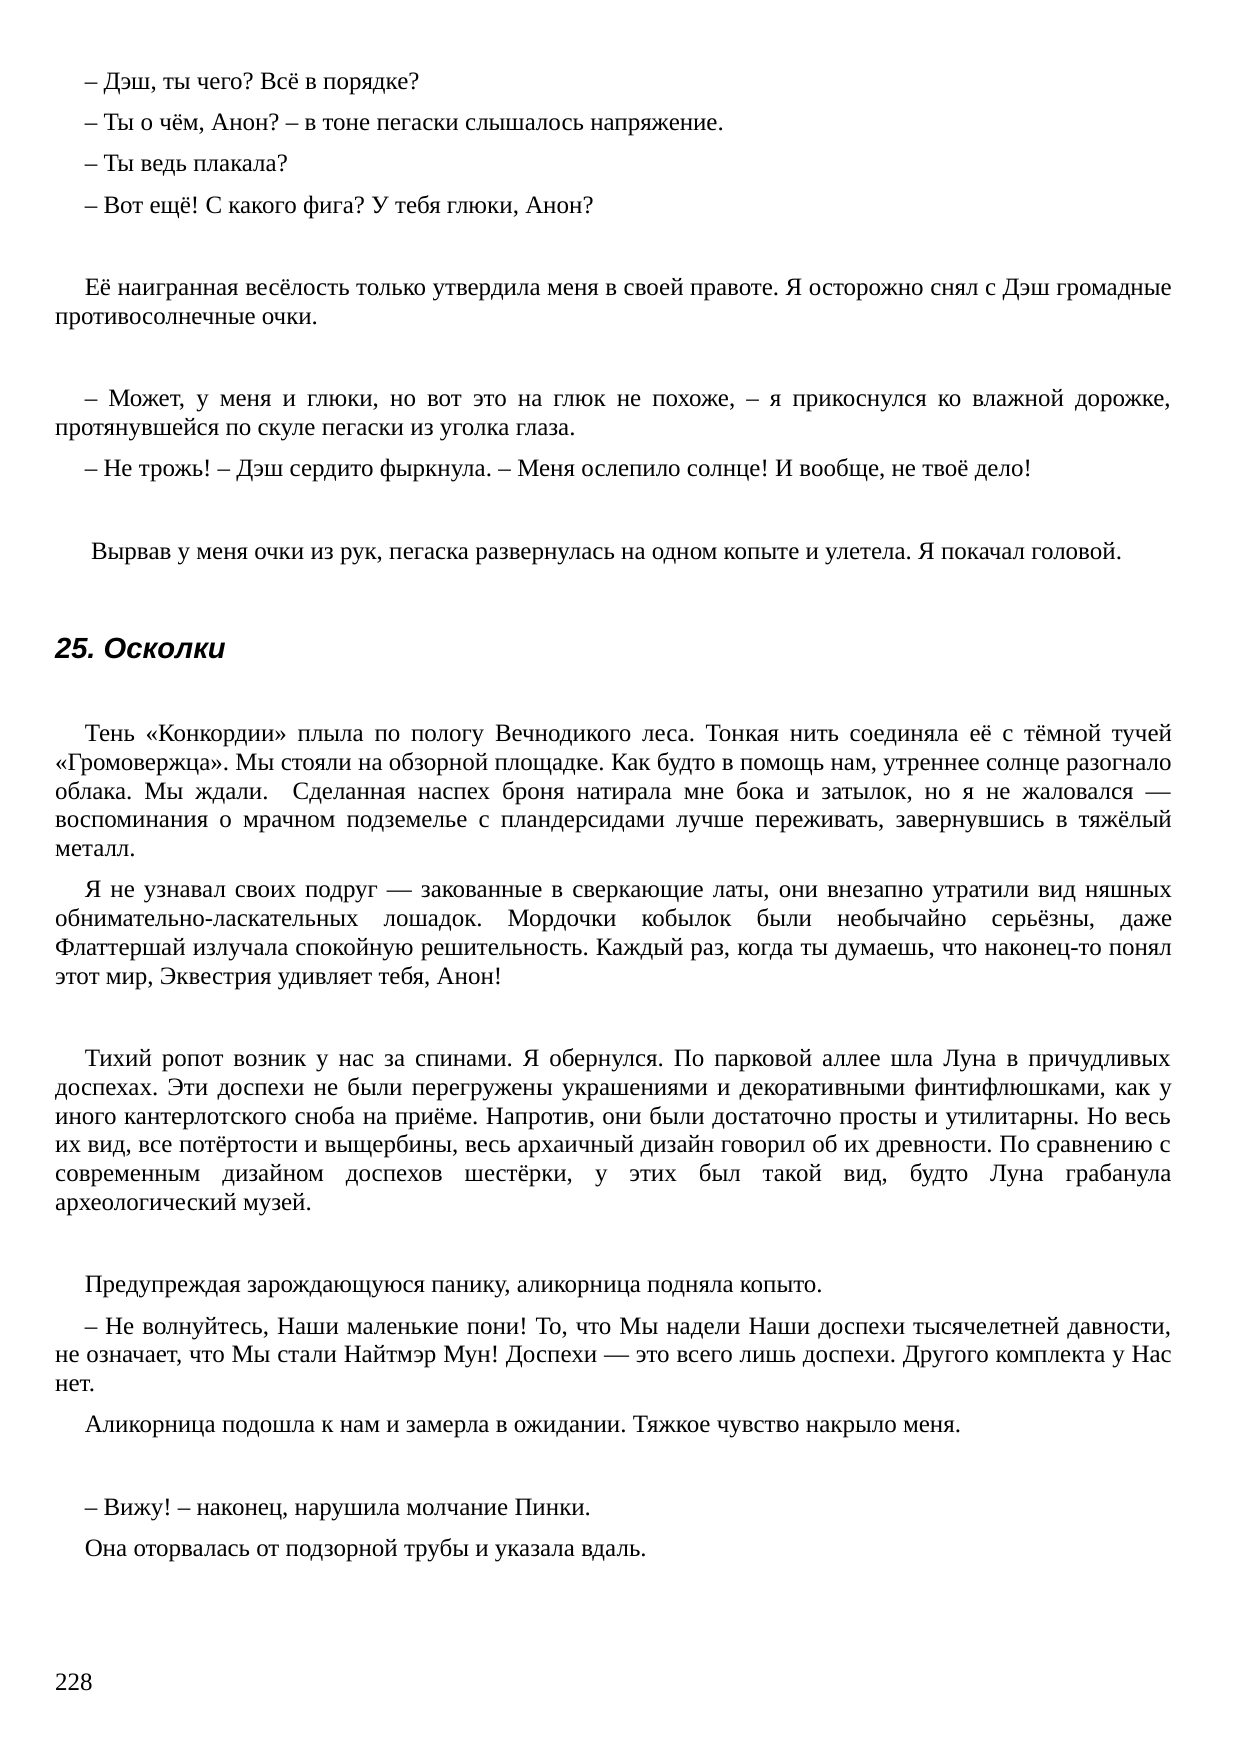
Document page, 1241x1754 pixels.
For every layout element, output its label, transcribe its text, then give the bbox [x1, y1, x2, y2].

text – Не трожь! – Дэш сердито фыркнула. – Меня ослепило солнце! И вообще, не твоё дело! [55, 453, 1173, 482]
text – Ты ведь плакала? [55, 148, 1173, 177]
text Тень «Конкордии» плыла по пологу Вечнодикого леса. Тонкая нить соединяла её с тёмной тучей «Громовержца». Мы стояли на обзорной площадке. Как будто в помощь нам, утреннее солнце разогнало облака. Мы ждали. Сделанная наспех броня натирала мне бока и затылок, но я не жаловался — воспоминания о мрачном подземелье с пландерсидами лучше переживать, завернувшись в тяжёлый металл. [55, 718, 1173, 862]
text Тихий ропот возник у нас за спинами. Я обернулся. По парковой аллее шла Луна в причудливых доспехах. Эти доспехи не были перегружены украшениями и декоративными финтифлюшками, как у иного кантерлотского сноба на приёме. Напротив, они были достаточно просты и утилитарны. Но весь их вид, все потёртости и выщербины, весь архаичный дизайн говорил об их древности. По сравнению с современным дизайном доспехов шестёрки, у этих был такой вид, будто Луна грабанула археологический музей. [55, 1043, 1173, 1216]
text – Вижу! – наконец, нарушила молчание Пинки. [55, 1492, 1173, 1521]
text – Может, у меня и глюки, но вот это на глюк не похоже, – я прикоснулся ко влажной дорожке, протянувшейся по скуле пегаски из уголка глаза. [55, 383, 1173, 441]
text – Ты о чём, Анон? – в тоне пегаски слышалось напряжение. [55, 107, 1173, 136]
text Её наигранная весёлость только утвердила меня в своей правоте. Я осторожно снял с Дэш громадные противосолнечные очки. [55, 272, 1173, 330]
text Предупреждая зарождающуюся панику, аликорница подняла копыто. [55, 1269, 1173, 1298]
subtitle 25. Осколки [55, 631, 1173, 664]
text Вырвав у меня очки из рук, пегаска развернулась на одном копыте и улетела. Я покачал головой. [55, 536, 1173, 565]
text Аликорница подошла к нам и замерла в ожидании. Тяжкое чувство накрыло меня. [55, 1409, 1173, 1438]
text – Дэш, ты чего? Всё в порядке? [55, 66, 1173, 95]
text – Вот ещё! С какого фига? У тебя глюки, Анон? [55, 190, 1173, 218]
text Она оторвалась от подзорной трубы и указала вдаль. [55, 1533, 1173, 1562]
text – Не волнуйтесь, Наши маленькие пони! То, что Мы надели Наши доспехи тысячелетней давности, не означает, что Мы стали Найтмэр Мун! Доспехи — это всего лишь доспехи. Другого комплекта у Нас нет. [55, 1311, 1173, 1397]
text Я не узнавал своих подруг — закованные в сверкающие латы, они внезапно утратили вид няшных обнимательно-ласкательных лошадок. Мордочки кобылок были необычайно серьёзны, даже Флаттершай излучала спокойную решительность. Каждый раз, когда ты думаешь, что наконец-то понял этот мир, Эквестрия удивляет тебя, Анон! [55, 874, 1173, 989]
